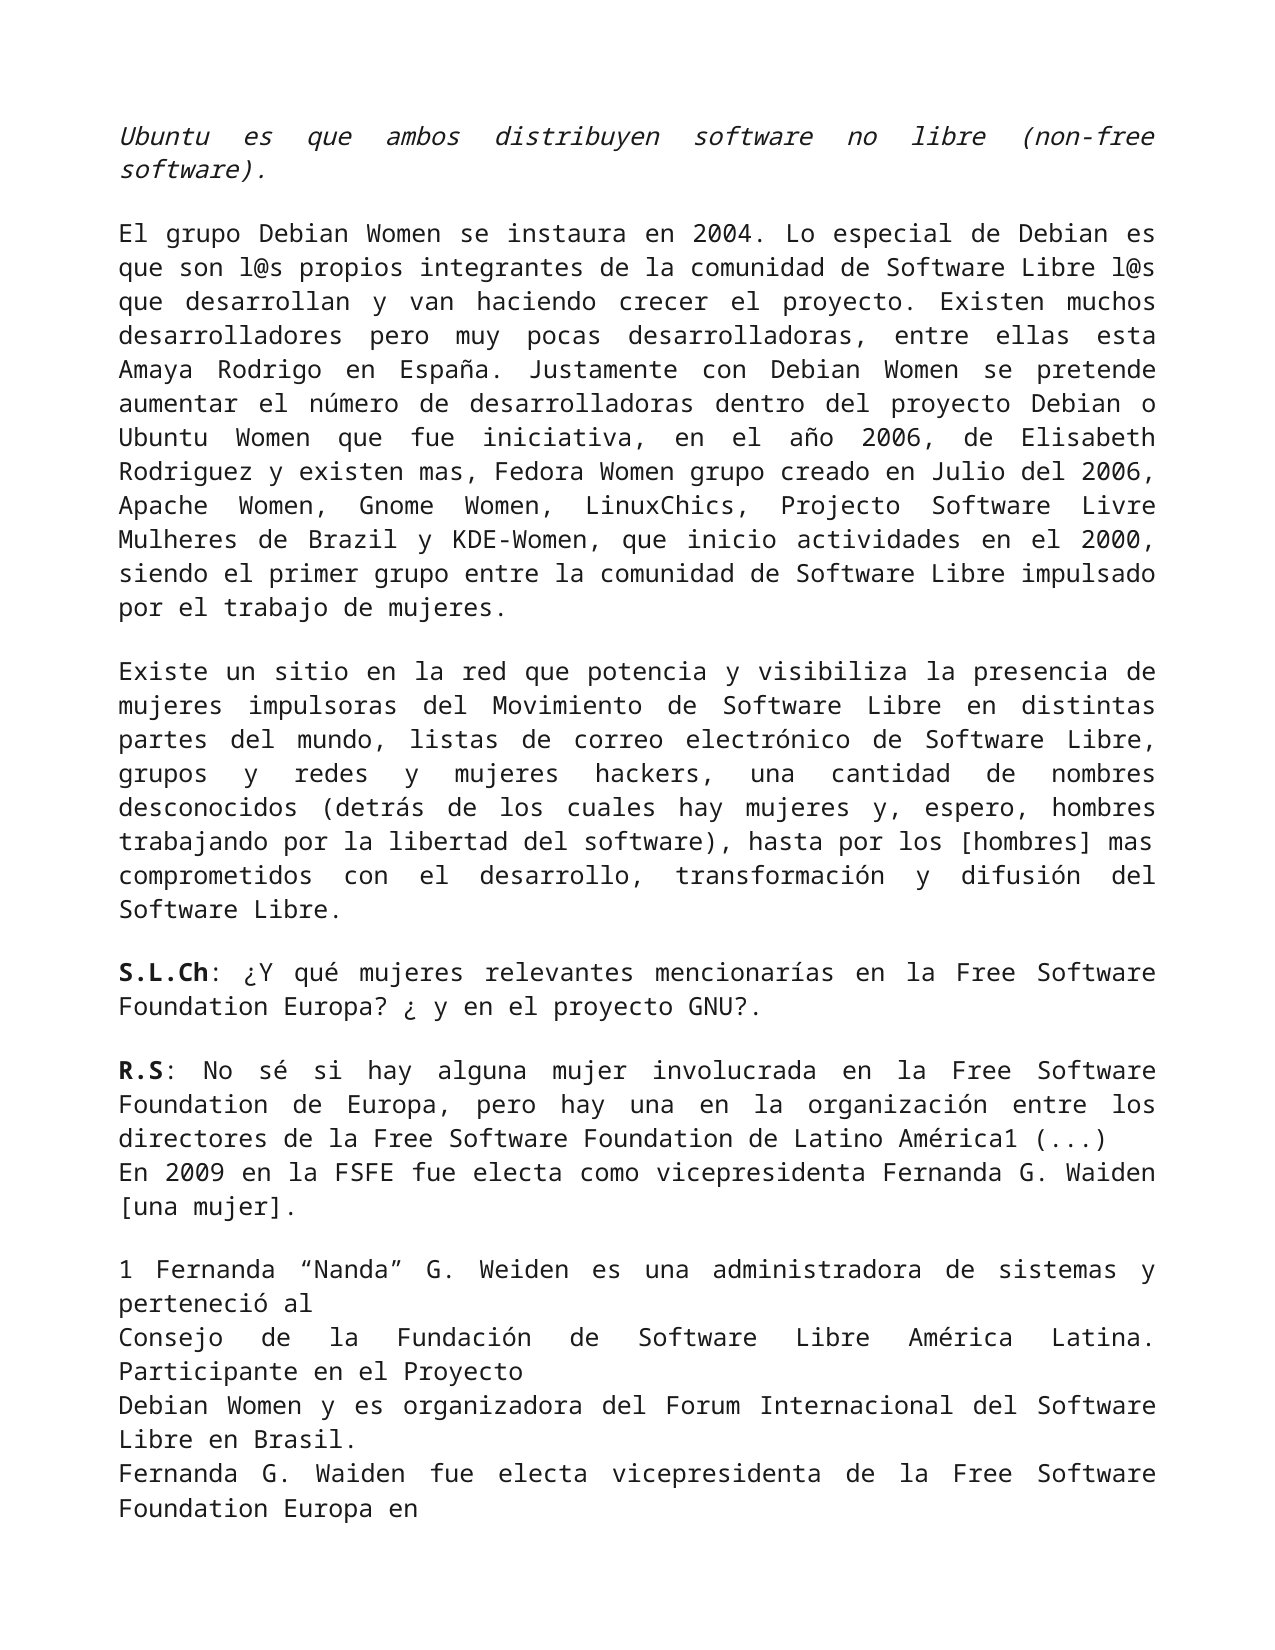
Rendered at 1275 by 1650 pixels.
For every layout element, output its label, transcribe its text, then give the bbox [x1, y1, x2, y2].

text El grupo Debian Women se instaura en 2004. Lo especial de Debian es que son l@s propios integrantes de la comunidad de Software Libre l@s que desarrollan y van haciendo crecer el proyecto. Existen muchos desarrolladores pero muy pocas desarrolladoras, entre ellas esta Amaya Rodrigo en España. Justamente con Debian Women se pretende aumentar el número de desarrolladoras dentro del proyecto Debian o Ubuntu Women que fue iniciativa, en el año 2006, de Elisabeth Rodriguez y existen mas, Fedora Women grupo creado en Julio del 2006, Apache Women, Gnome Women, LinuxChics, Projecto Software Livre Mulheres de Brazil y KDE-Women, que inicio actividades en el 2000, siendo el primer grupo entre la comunidad de Software Libre impulsado por el trabajo de mujeres. [118, 215, 1157, 624]
text R.S: No sé si hay alguna mujer involucrada en la Free Software Foundation de Europa, pero hay una en la organización entre los directores de la Free Software Foundation de Latino América1 (...) [118, 1052, 1157, 1154]
text comprometidos con el desarrollo, transformación y difusión del Software Libre. [118, 858, 1157, 926]
text En 2009 en la FSFE fue electa como vicepresidenta Fernanda G. Waiden [una mujer]. [118, 1154, 1157, 1223]
text Existe un sitio en la red que potencia y visibiliza la presencia de mujeres impulsoras del Movimiento de Software Libre en distintas partes del mundo, listas de correo electrónico de Software Libre, grupos y redes y mujeres hackers, una cantidad de nombres desconocidos (detrás de los cuales hay mujeres y, espero, hombres trabajando por la libertad del software), hasta por los [hombres] mas [118, 653, 1157, 858]
text Consejo de la Fundación de Software Libre América Latina. Participante en el Proyecto [118, 1320, 1157, 1388]
text Ubuntu es que ambos distribuyen software no libre (non-free software). [118, 118, 1157, 186]
text 1 Fernanda “Nanda” G. Weiden es una administradora de sistemas y perteneció al [118, 1252, 1157, 1320]
text S.L.Ch: ¿Y qué mujeres relevantes mencionarías en la Free Software Foundation Europa? ¿ y en el proyecto GNU?. [118, 955, 1157, 1023]
text Fernanda G. Waiden fue electa vicepresidenta de la Free Software Foundation Europa en [118, 1456, 1157, 1524]
text Debian Women y es organizadora del Forum Internacional del Software Libre en Brasil. [118, 1388, 1157, 1456]
